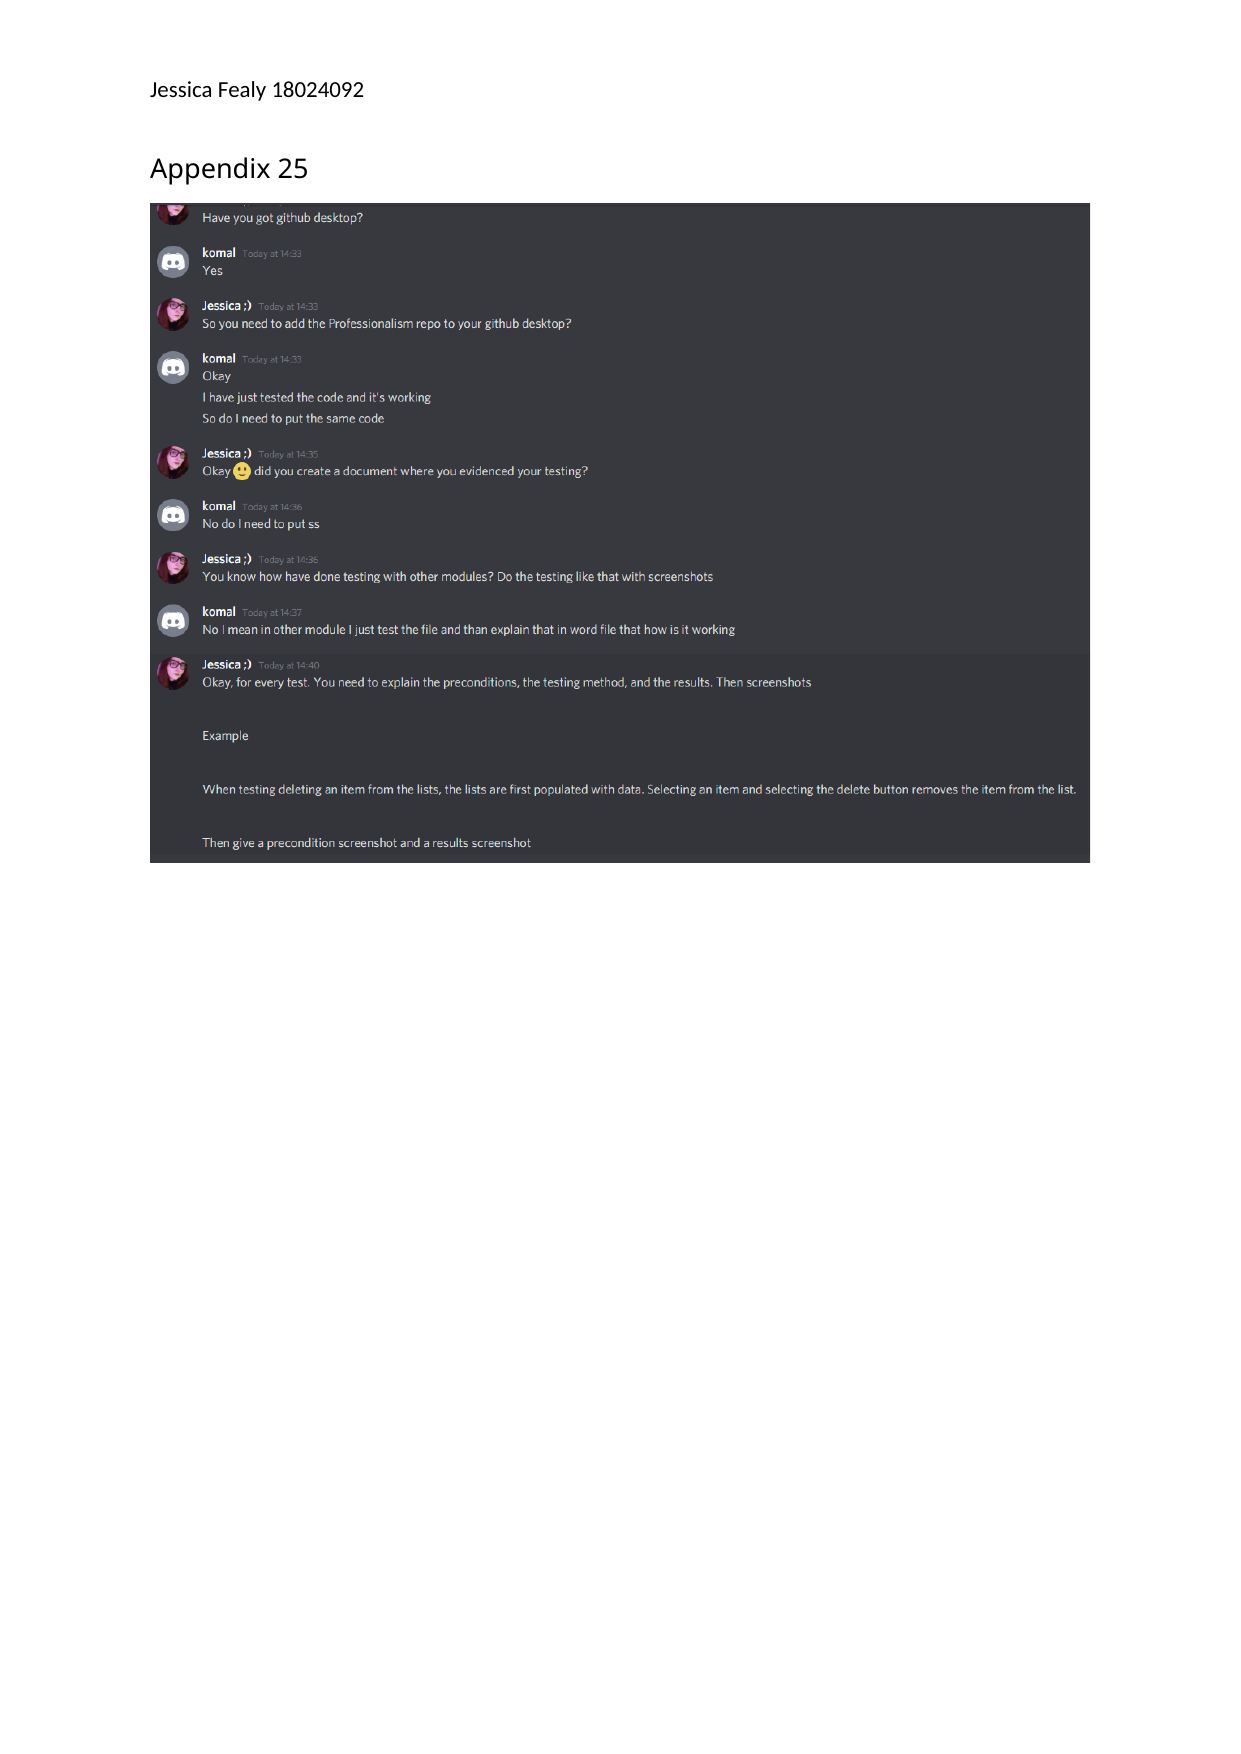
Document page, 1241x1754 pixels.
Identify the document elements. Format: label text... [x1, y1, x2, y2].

subtitle Appendix 25 [150, 150, 1090, 187]
